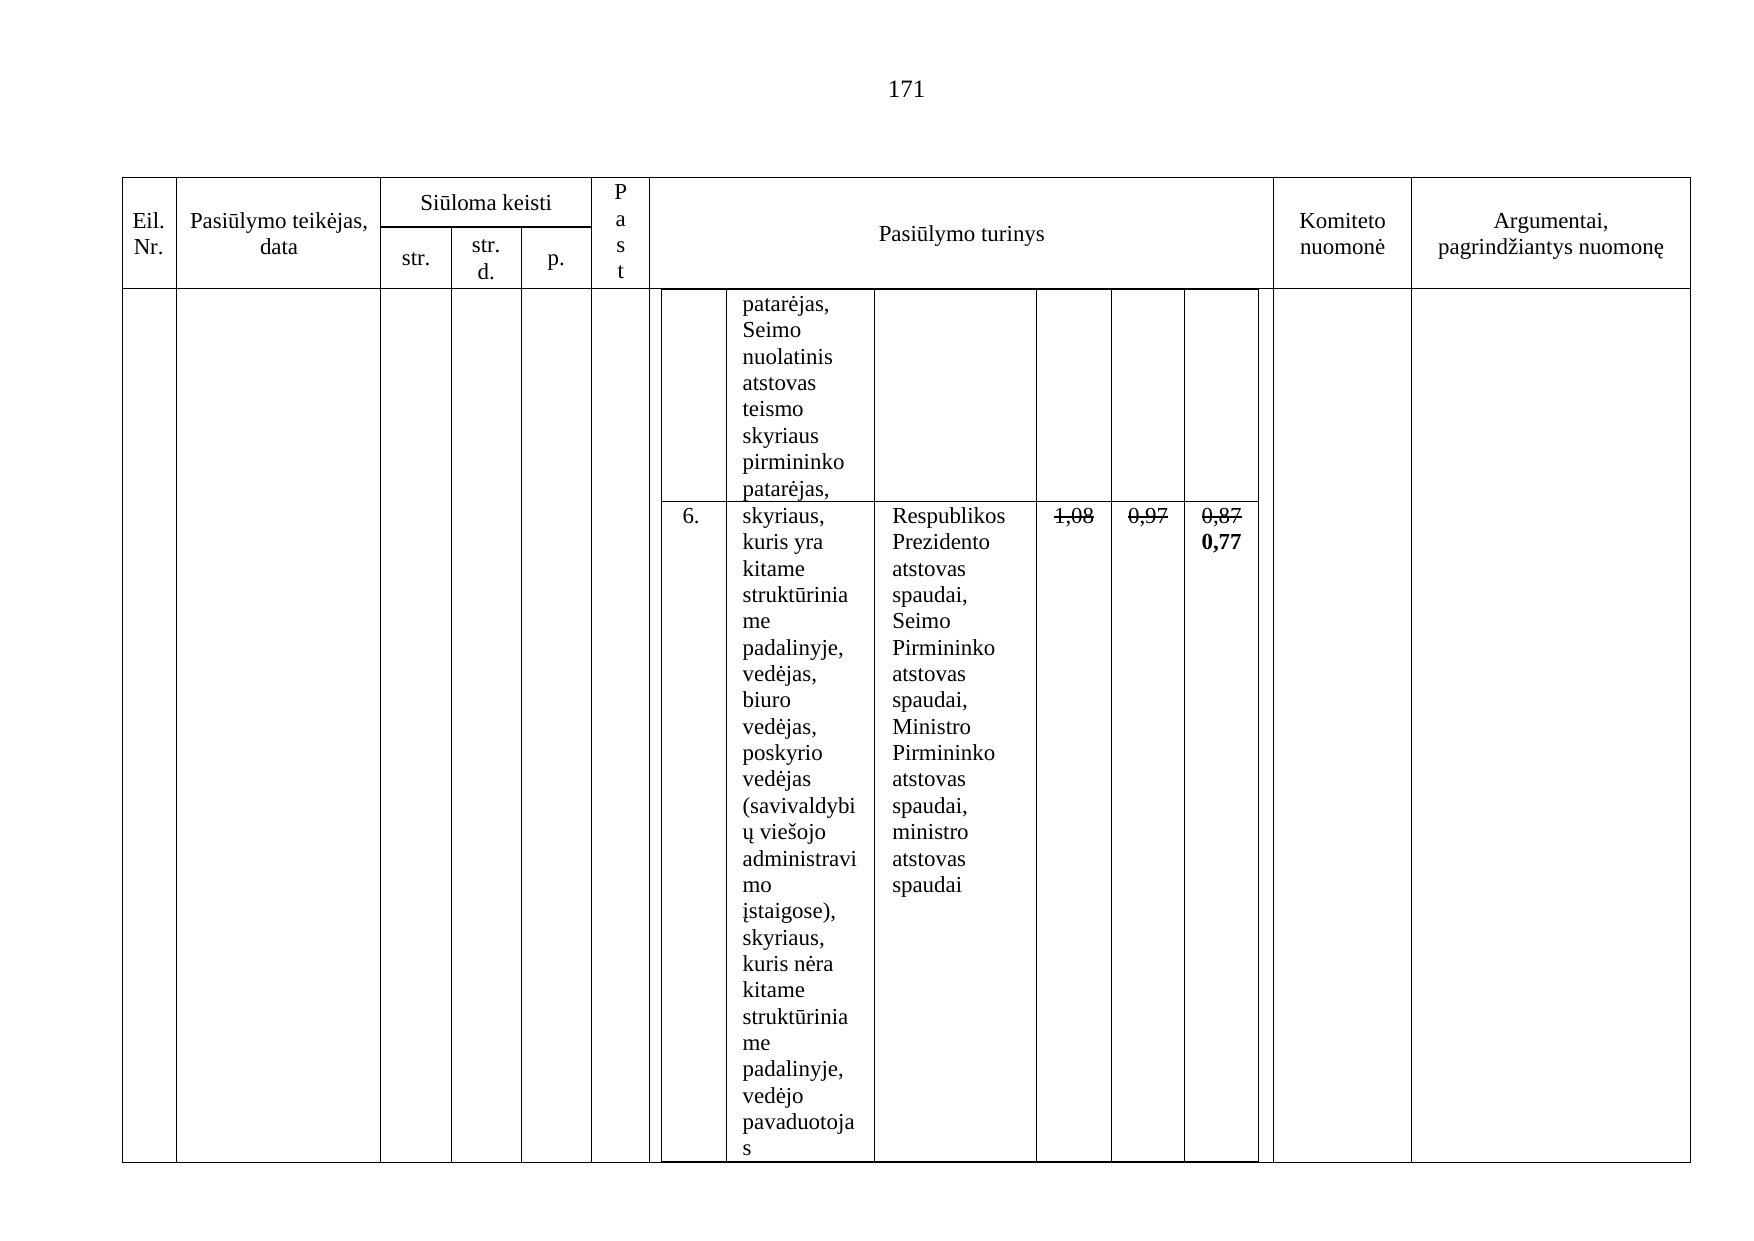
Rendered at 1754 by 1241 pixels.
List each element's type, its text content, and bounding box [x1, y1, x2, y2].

table_cell [1037, 290, 1111, 501]
table_cell [1112, 290, 1184, 501]
table_cell p. [522, 228, 591, 288]
table_cell patarėjas, Seimo nuolatinis atstovas teismo skyriaus pirmininko patarėjas, [727, 290, 874, 501]
table_header Pasiūlymo teikėjas, data [177, 178, 380, 288]
table_cell str. d. [452, 228, 521, 288]
table_cell [592, 289, 649, 1162]
table_cell skyriaus, kuris yra kitame struktūriniame padalinyje, vedėjas, biuro vedėjas, poskyrio vedėjas (savivaldybių viešojo administravimo įstaigose), skyriaus, kuris nėra kitame struktūriniame padalinyje, vedėjo pavaduotojas [727, 502, 874, 1161]
table_header Pasiūlymo turinys [650, 178, 1273, 288]
table_cell [452, 289, 521, 1162]
table_header Argumentai, pagrindžiantys nuomonę [1412, 178, 1690, 288]
table_header Komiteto nuomonė [1274, 178, 1411, 288]
table_cell Respublikos Prezidento atstovas spaudai, Seimo Pirmininko atstovas spaudai, Ministro Pirmininko atstovas spaudai, ministro atstovas spaudai [875, 502, 1036, 1161]
table_cell [381, 289, 451, 1162]
table_cell 6. [662, 502, 726, 1161]
table_cell [875, 290, 1036, 501]
table_header Siūloma keisti [381, 178, 591, 226]
table_cell 1,08 [1037, 502, 1111, 1161]
table_cell [123, 289, 176, 1162]
table_header Eil. Nr. [123, 178, 176, 288]
table_cell [177, 289, 380, 1162]
table_cell 0,97 [1112, 502, 1184, 1161]
table_cell [522, 289, 591, 1162]
table_cell str. [381, 228, 451, 288]
table_cell [1274, 289, 1411, 1162]
table_cell [1412, 289, 1690, 1162]
table_cell [1185, 290, 1258, 501]
table_cell 0,87 0,77 [1185, 502, 1258, 1161]
table_header Pastabos [592, 178, 649, 288]
table_cell [662, 290, 726, 501]
